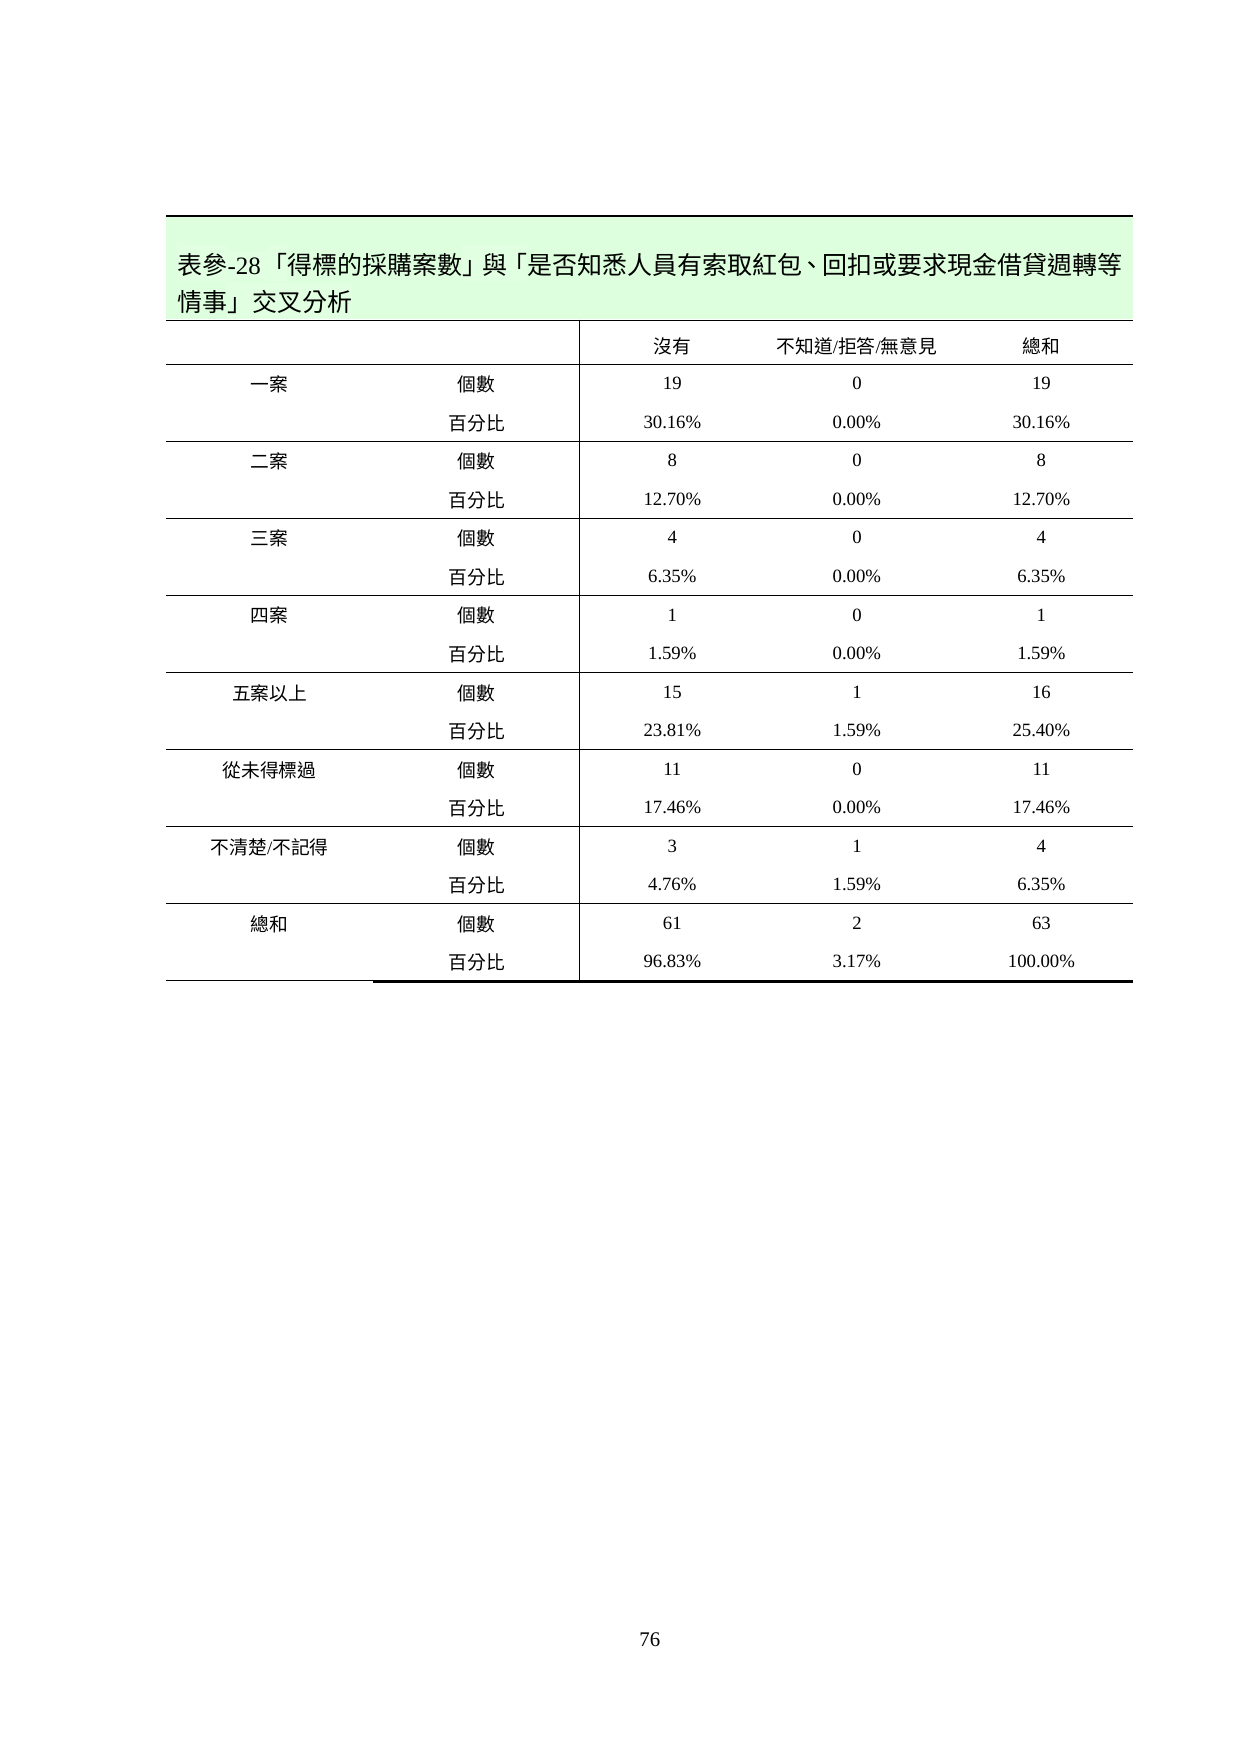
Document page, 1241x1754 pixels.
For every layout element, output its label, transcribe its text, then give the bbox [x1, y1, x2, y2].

table_cell 二案 [166, 442, 373, 518]
table_cell 63 [949, 904, 1133, 942]
table_cell 1.59% [764, 865, 949, 903]
table_cell 8 [949, 442, 1133, 479]
table_cell 一案 [166, 365, 373, 441]
table_cell 4 [949, 827, 1133, 865]
table_cell 三案 [166, 519, 373, 595]
table_cell 15 [580, 673, 764, 711]
table_cell 3.17% [764, 942, 949, 980]
table_cell 總和 [949, 321, 1133, 364]
table_cell 0.00% [764, 479, 949, 518]
table_cell 19 [580, 365, 764, 402]
table_cell [373, 321, 579, 364]
table_cell 1 [949, 596, 1133, 633]
table_cell 0.00% [764, 402, 949, 441]
table_cell 0.00% [764, 556, 949, 595]
table_cell 11 [580, 750, 764, 788]
table_cell 0 [764, 750, 949, 788]
table_cell 17.46% [949, 788, 1133, 826]
table_cell 1.59% [764, 711, 949, 749]
table_cell 19 [949, 365, 1133, 402]
table_cell 30.16% [949, 402, 1133, 441]
table_cell 五案以上 [166, 673, 373, 749]
table_cell 2 [764, 904, 949, 942]
table_cell 從未得標過 [166, 750, 373, 826]
table_cell 百分比 [373, 479, 579, 518]
table_cell 總和 [166, 904, 373, 980]
table_cell 1 [764, 827, 949, 865]
table_cell 0 [764, 596, 949, 633]
table_cell 4 [949, 519, 1133, 556]
table_cell 25.40% [949, 711, 1133, 749]
table_cell 0 [764, 519, 949, 556]
table_cell 個數 [373, 442, 579, 479]
table_cell 16 [949, 673, 1133, 711]
table_cell 30.16% [580, 402, 764, 441]
table_cell 100.00% [949, 942, 1133, 980]
table_cell 百分比 [373, 865, 579, 903]
table_cell 3 [580, 827, 764, 865]
table_cell 11 [949, 750, 1133, 788]
table_cell 0.00% [764, 634, 949, 672]
table_cell 6.35% [580, 556, 764, 595]
table_cell 不清楚/不記得 [166, 827, 373, 903]
table_cell 百分比 [373, 942, 579, 980]
table_cell 個數 [373, 365, 579, 402]
table_cell 1.59% [949, 634, 1133, 672]
table_cell 1.59% [580, 634, 764, 672]
table_cell 個數 [373, 750, 579, 788]
table_cell 個數 [373, 827, 579, 865]
table_cell [166, 321, 373, 364]
table_cell 個數 [373, 904, 579, 942]
table_cell 0 [764, 442, 949, 479]
table_cell 百分比 [373, 788, 579, 826]
table_cell 四案 [166, 596, 373, 672]
table_cell 4 [580, 519, 764, 556]
table_cell 96.83% [580, 942, 764, 980]
table_cell 沒有 [580, 321, 764, 364]
table_cell 23.81% [580, 711, 764, 749]
table_cell 12.70% [949, 479, 1133, 518]
table_cell 0.00% [764, 788, 949, 826]
table_cell 12.70% [580, 479, 764, 518]
table_cell 1 [764, 673, 949, 711]
table_cell 百分比 [373, 402, 579, 441]
table_cell 百分比 [373, 556, 579, 595]
table_cell 1 [580, 596, 764, 633]
table_cell 個數 [373, 519, 579, 556]
table_cell 4.76% [580, 865, 764, 903]
table_cell 6.35% [949, 865, 1133, 903]
table_cell 61 [580, 904, 764, 942]
table_cell 個數 [373, 673, 579, 711]
table_header 表參-28 「得標的採購案數」與「是否知悉人員有索取紅包、回扣或要求現金借貸週轉等情事」交叉分析 [166, 217, 1133, 319]
table_cell 6.35% [949, 556, 1133, 595]
table_cell 17.46% [580, 788, 764, 826]
table_cell 百分比 [373, 634, 579, 672]
table_cell 不知道/拒答/無意見 [764, 321, 949, 364]
table_cell 個數 [373, 596, 579, 633]
table_cell 0 [764, 365, 949, 402]
table_cell 8 [580, 442, 764, 479]
table_cell 百分比 [373, 711, 579, 749]
